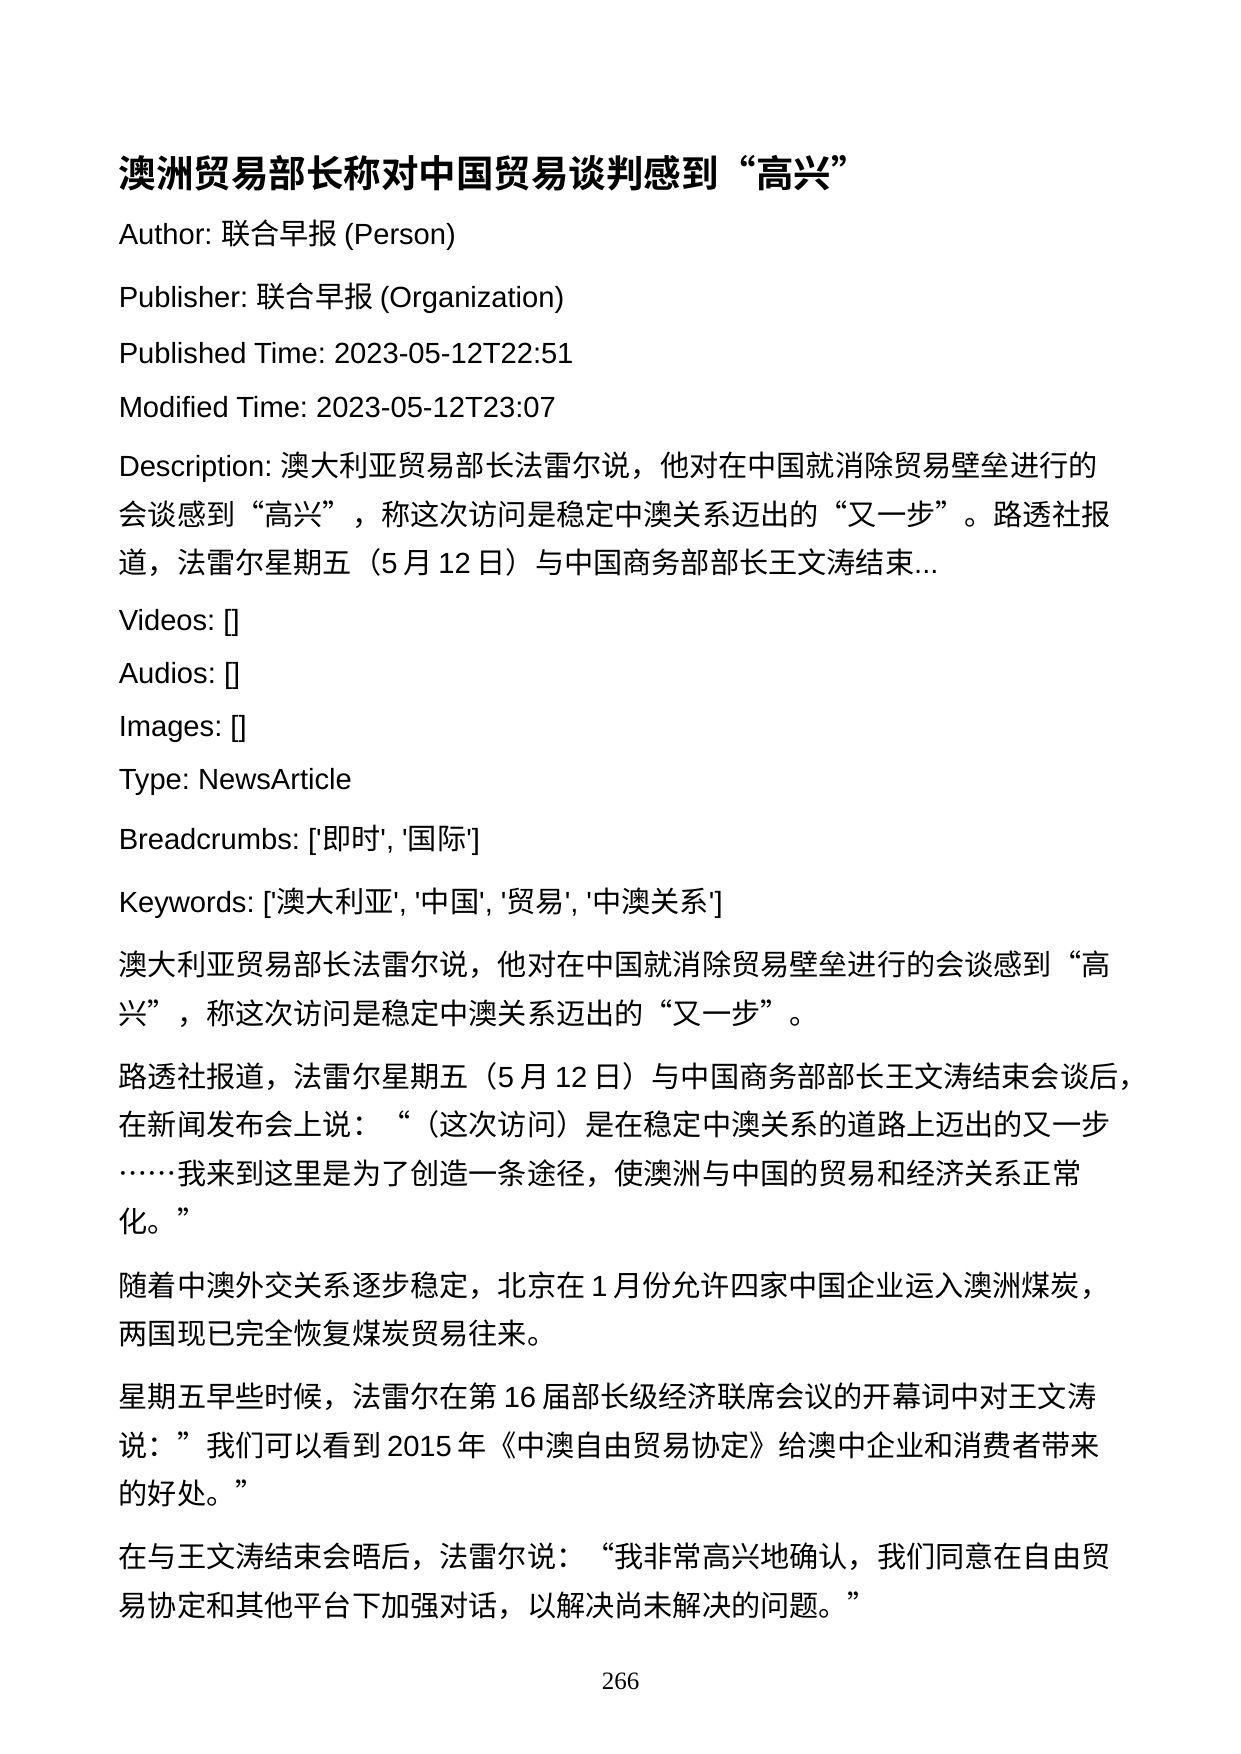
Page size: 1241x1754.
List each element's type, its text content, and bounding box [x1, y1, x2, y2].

text Description: 澳大利亚贸易部长法雷尔说，他对在中国就消除贸易壁垒进行的会谈感到“高兴”，称这次访问是稳定中澳关系迈出的“又一步”。路透社报道，法雷尔星期五（5月12日）与中国商务部部长王文涛结束... [118, 443, 1122, 582]
text Modified Time: 2023-05-12T23:07 [118, 390, 1122, 423]
text 澳大利亚贸易部长法雷尔说，他对在中国就消除贸易壁垒进行的会谈感到“高兴”，称这次访问是稳定中澳关系迈出的“又一步”。 [118, 942, 1122, 1033]
text Audios: [] [118, 656, 1122, 690]
text 星期五早些时候，法雷尔在第16届部长级经济联席会议的开幕词中对王文涛说：”我们可以看到2015年《中澳自由贸易协定》给澳中企业和消费者带来的好处。” [118, 1374, 1122, 1513]
text Publisher: 联合早报 (Organization) [118, 273, 1122, 316]
text Videos: [] [118, 603, 1122, 637]
text 路透社报道，法雷尔星期五（5月12日）与中国商务部部长王文涛结束会谈后，在新闻发布会上说：“（这次访问）是在稳定中澳关系的道路上迈出的又一步……我来到这里是为了创造一条途径，使澳洲与中国的贸易和经济关系正常化。” [118, 1053, 1122, 1241]
text Published Time: 2023-05-12T22:51 [118, 337, 1122, 370]
subtitle 澳洲贸易部长称对中国贸易谈判感到“高兴” [118, 143, 1122, 198]
text 随着中澳外交关系逐步稳定，北京在1月份允许四家中国企业运入澳洲煤炭，两国现已完全恢复煤炭贸易往来。 [118, 1262, 1122, 1353]
text Breadcrumbs: ['即时', '国际'] [118, 816, 1122, 858]
text Type: NewsArticle [118, 762, 1122, 796]
text Author: 联合早报 (Person) [118, 210, 1122, 253]
text Images: [] [118, 709, 1122, 743]
text Keywords: ['澳大利亚', '中国', '贸易', '中澳关系'] [118, 879, 1122, 921]
text 在与王文涛结束会晤后，法雷尔说：“我非常高兴地确认，我们同意在自由贸易协定和其他平台下加强对话，以解决尚未解决的问题。” [118, 1534, 1122, 1625]
